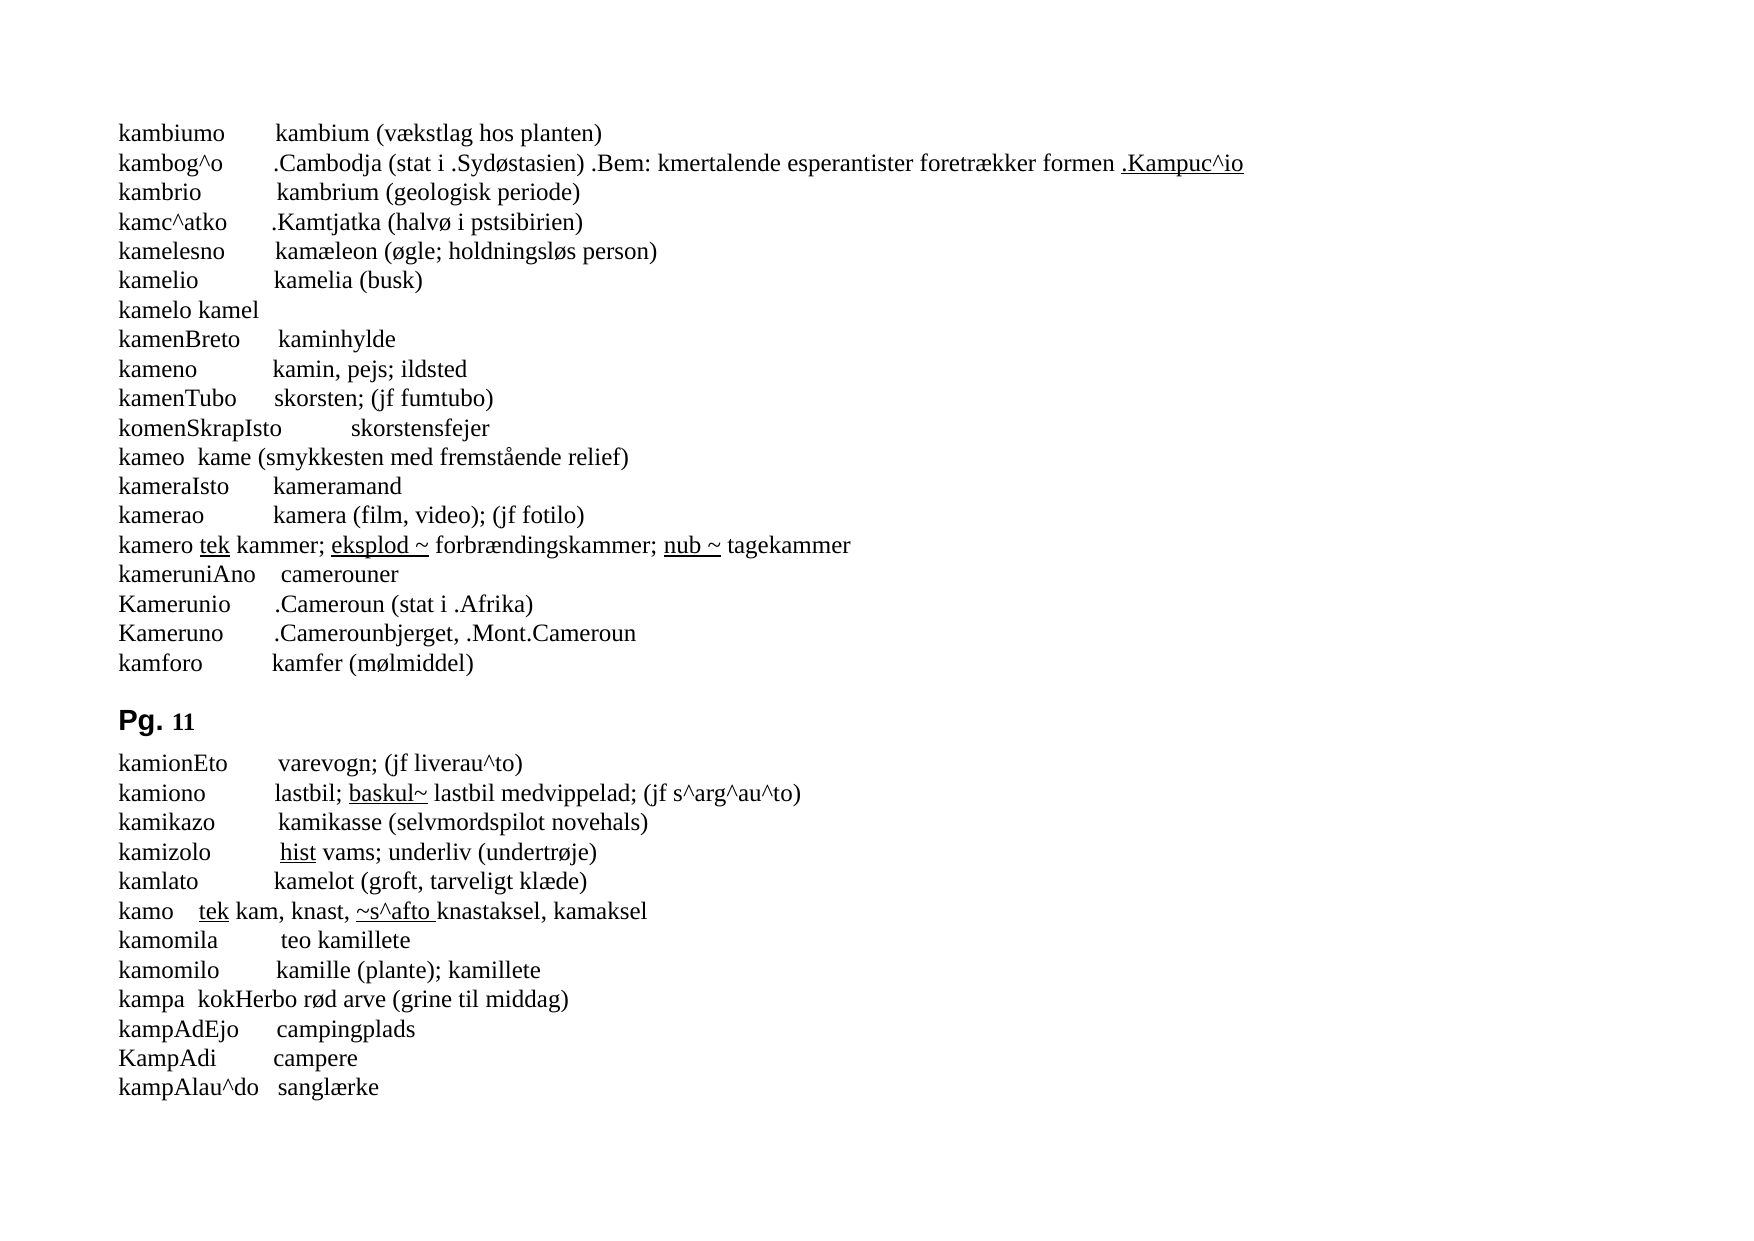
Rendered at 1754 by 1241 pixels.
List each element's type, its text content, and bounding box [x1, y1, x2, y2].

text kameno kamin, pejs; ildsted [118, 354, 1636, 383]
text kambog^o .Cambodja (stat i .Sydøstasien) .Bem: kmertalende esperantister foretrækker formen .Kampuc^io [118, 148, 1636, 177]
text kamiono lastbil; baskul~ lastbil medvippelad; (jf s^arg^au^to) [118, 778, 1636, 807]
text kampAlau^do sanglærke [118, 1072, 1636, 1102]
text Kamerunio .Cameroun (stat i .Afrika) [118, 589, 1636, 618]
text kamero tek kammer; eksplod ~ forbrændingskammer; nub ~ tagekammer [118, 530, 1636, 559]
text kamomila teo kamillete [118, 925, 1636, 955]
text kamelesno kamæleon (øgle; holdningsløs person) [118, 236, 1636, 266]
text kamo tek kam, knast, ~s^afto knastaksel, kamaksel [118, 896, 1636, 925]
text komenSkrapIsto skorstensfejer [118, 413, 1636, 442]
text kamenBreto kaminhylde [118, 324, 1636, 354]
text kambrio kambrium (geologisk periode) [118, 177, 1636, 207]
text kamforo kamfer (mølmiddel) [118, 648, 1636, 677]
subtitle Pg. 11 [118, 702, 1636, 736]
text kamikazo kamikasse (selvmordspilot novehals) [118, 807, 1636, 837]
text kamelo kamel [118, 295, 1636, 324]
text kampa kokHerbo rød arve (grine til middag) [118, 984, 1636, 1014]
text kamerao kamera (film, video); (jf fotilo) [118, 501, 1636, 530]
text kamizolo hist vams; underliv (undertrøje) [118, 837, 1636, 866]
text KampAdi campere [118, 1043, 1636, 1072]
text kampAdEjo campingplads [118, 1014, 1636, 1043]
text kameraIsto kameramand [118, 471, 1636, 501]
text kameo kame (smykkesten med fremstående relief) [118, 442, 1636, 471]
text kameruniAno camerouner [118, 559, 1636, 589]
text kamlato kamelot (groft, tarveligt klæde) [118, 866, 1636, 896]
text kambiumo kambium (vækstlag hos planten) [118, 118, 1636, 148]
text Kameruno .Camerounbjerget, .Mont.Cameroun [118, 618, 1636, 648]
text kamionEto varevogn; (jf liverau^to) [118, 748, 1636, 778]
text kamenTubo skorsten; (jf fumtubo) [118, 383, 1636, 413]
text kamomilo kamille (plante); kamillete [118, 955, 1636, 984]
text kamelio kamelia (busk) [118, 266, 1636, 295]
text kamc^atko .Kamtjatka (halvø i pstsibirien) [118, 207, 1636, 236]
